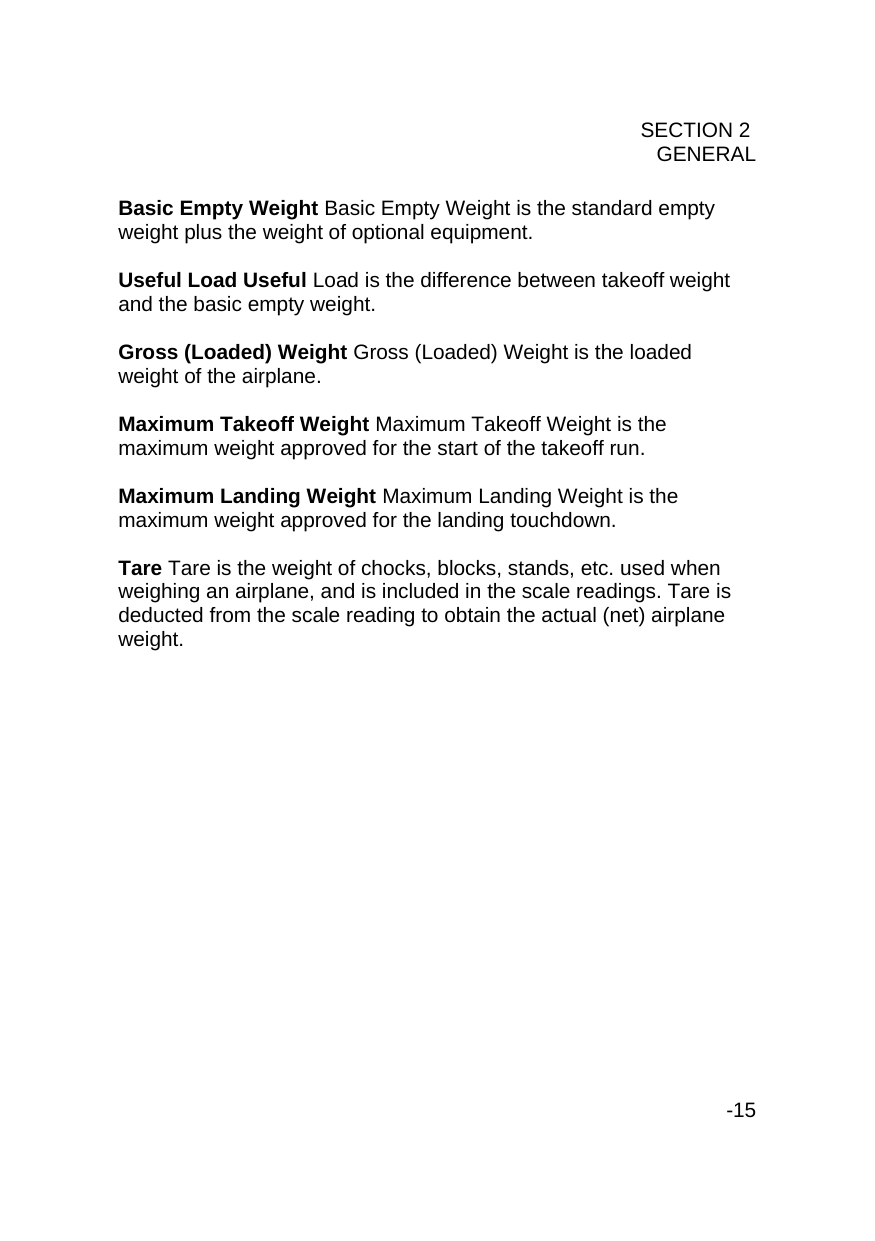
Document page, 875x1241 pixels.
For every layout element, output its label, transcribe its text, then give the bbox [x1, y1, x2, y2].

text Useful Load Useful Load is the difference between takeoff weight and the basic empty weight. [118, 268, 756, 316]
text Gross (Loaded) Weight Gross (Loaded) Weight is the loaded weight of the airplane. [118, 340, 756, 388]
text Maximum Landing Weight Maximum Landing Weight is the maximum weight approved for the landing touchdown. [118, 483, 756, 531]
text Basic Empty Weight Basic Empty Weight is the standard empty weight plus the weight of optional equipment. [118, 196, 756, 244]
text Tare Tare is the weight of chocks, blocks, stands, etc. used when weighing an airplane, and is included in the scale readings. Tare is deducted from the scale reading to obtain the actual (net) airplane weight. [118, 555, 756, 651]
text Maximum Takeoff Weight Maximum Takeoff Weight is the maximum weight approved for the start of the takeoff run. [118, 412, 756, 459]
